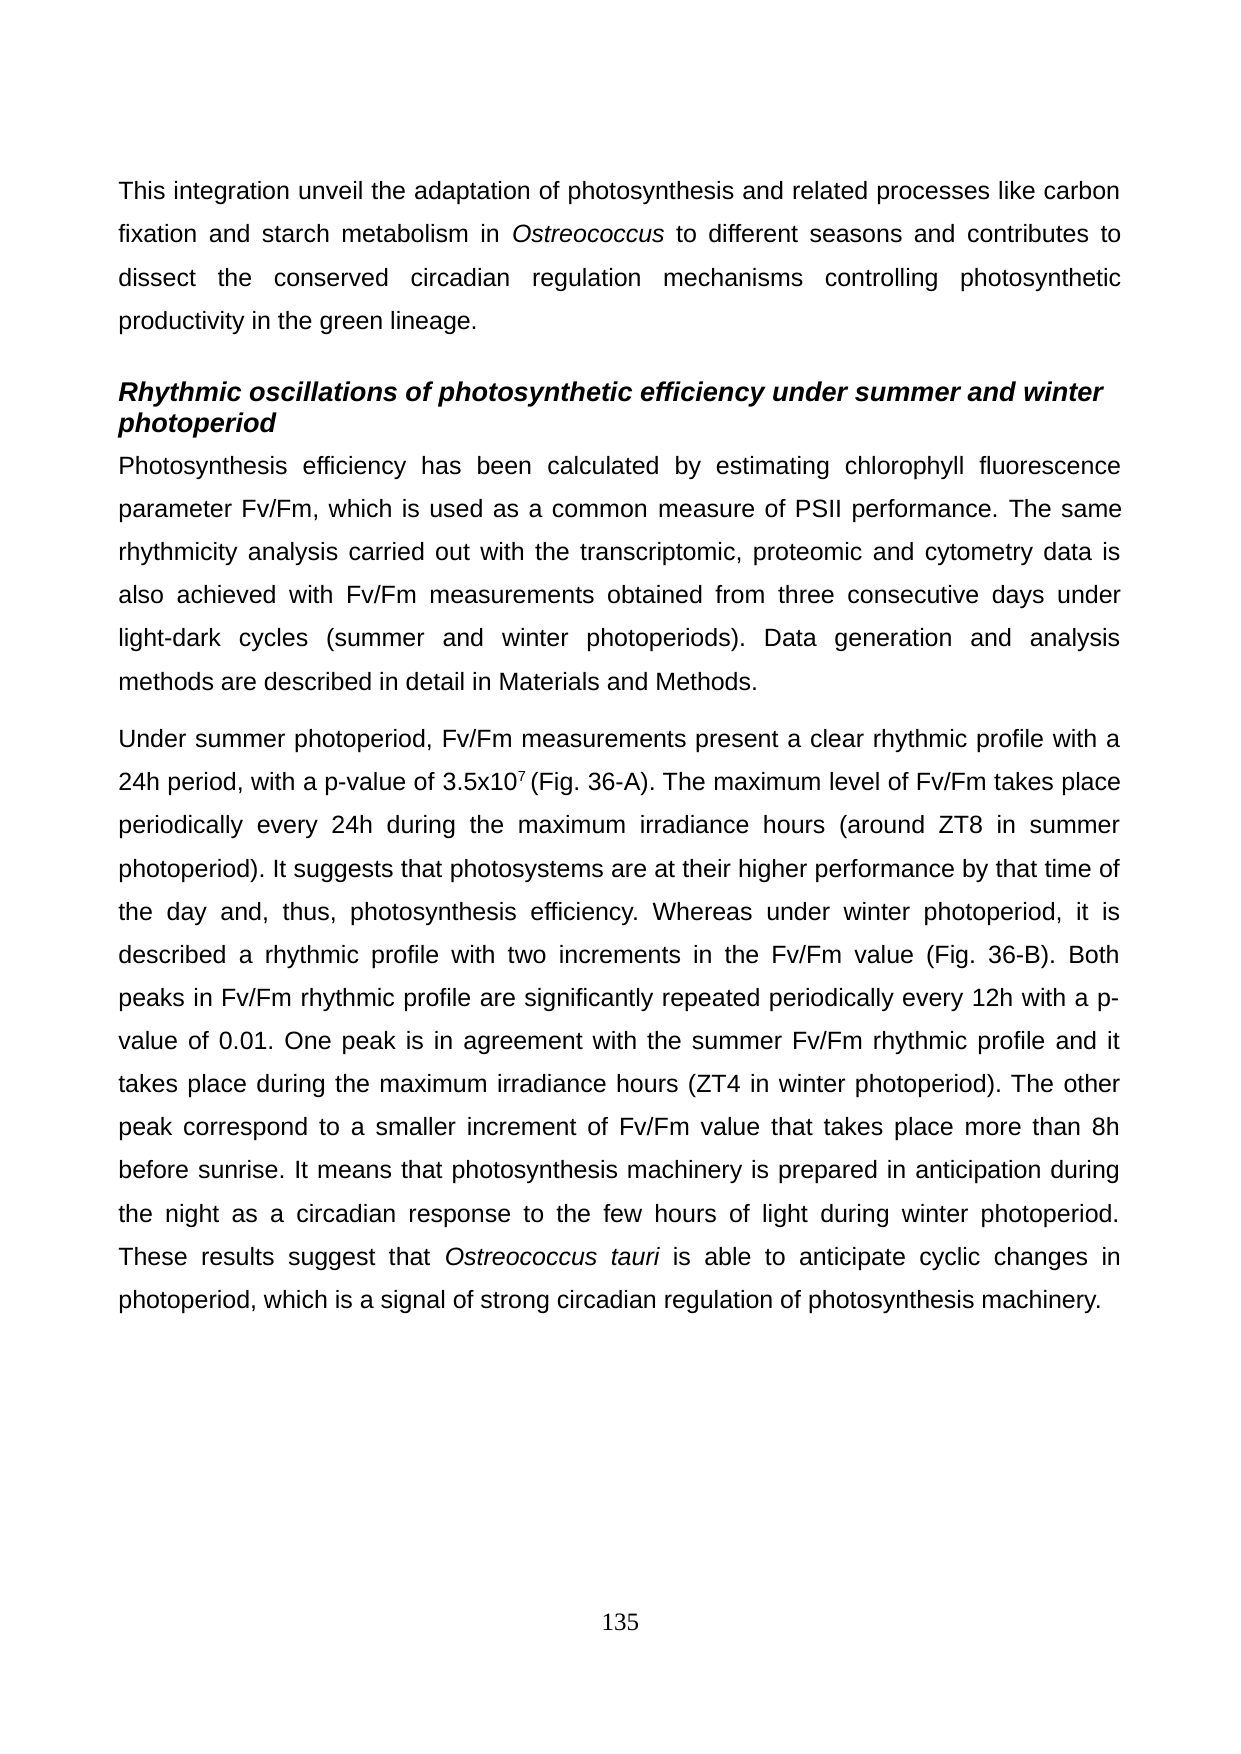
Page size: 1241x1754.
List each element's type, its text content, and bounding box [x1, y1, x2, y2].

text Under summer photoperiod, Fv/Fm measurements present a clear rhythmic profile with a 24h period, with a p-value of 3.5x107 (Fig. 36-A). The maximum level of Fv/Fm takes place periodically every 24h during the maximum irradiance hours (around ZT8 in summer photoperiod). It suggests that photosystems are at their higher performance by that time of the day and, thus, photosynthesis efficiency. Whereas under winter photoperiod, it is described a rhythmic profile with two increments in the Fv/Fm value (Fig. 36-B). Both peaks in Fv/Fm rhythmic profile are significantly repeated periodically every 12h with a p-value of 0.01. One peak is in agreement with the summer Fv/Fm rhythmic profile and it takes place during the maximum irradiance hours (ZT4 in winter photoperiod). The other peak correspond to a smaller increment of Fv/Fm value that takes place more than 8h before sunrise. It means that photosynthesis machinery is prepared in anticipation during the night as a circadian response to the few hours of light during winter photoperiod. These results suggest that Ostreococcus tauri is able to anticipate cyclic changes in photoperiod, which is a signal of strong circadian regulation of photosynthesis machinery. [118, 724, 1122, 1314]
text This integration unveil the adaptation of photosynthesis and related processes like carbon fixation and starch metabolism in Ostreococcus to different seasons and contributes to dissect the conserved circadian regulation mechanisms controlling photosynthetic productivity in the green lineage. [118, 176, 1122, 334]
subtitle Rhythmic oscillations of photosynthetic efficiency under summer and winter photoperiod [118, 376, 1122, 438]
text Photosynthesis efficiency has been calculated by estimating chlorophyll fluorescence parameter Fv/Fm, which is used as a common measure of PSII performance. The same rhythmicity analysis carried out with the transcriptomic, proteomic and cytometry data is also achieved with Fv/Fm measurements obtained from three consecutive days under light-dark cycles (summer and winter photoperiods). Data generation and analysis methods are described in detail in Materials and Methods. [118, 451, 1122, 695]
